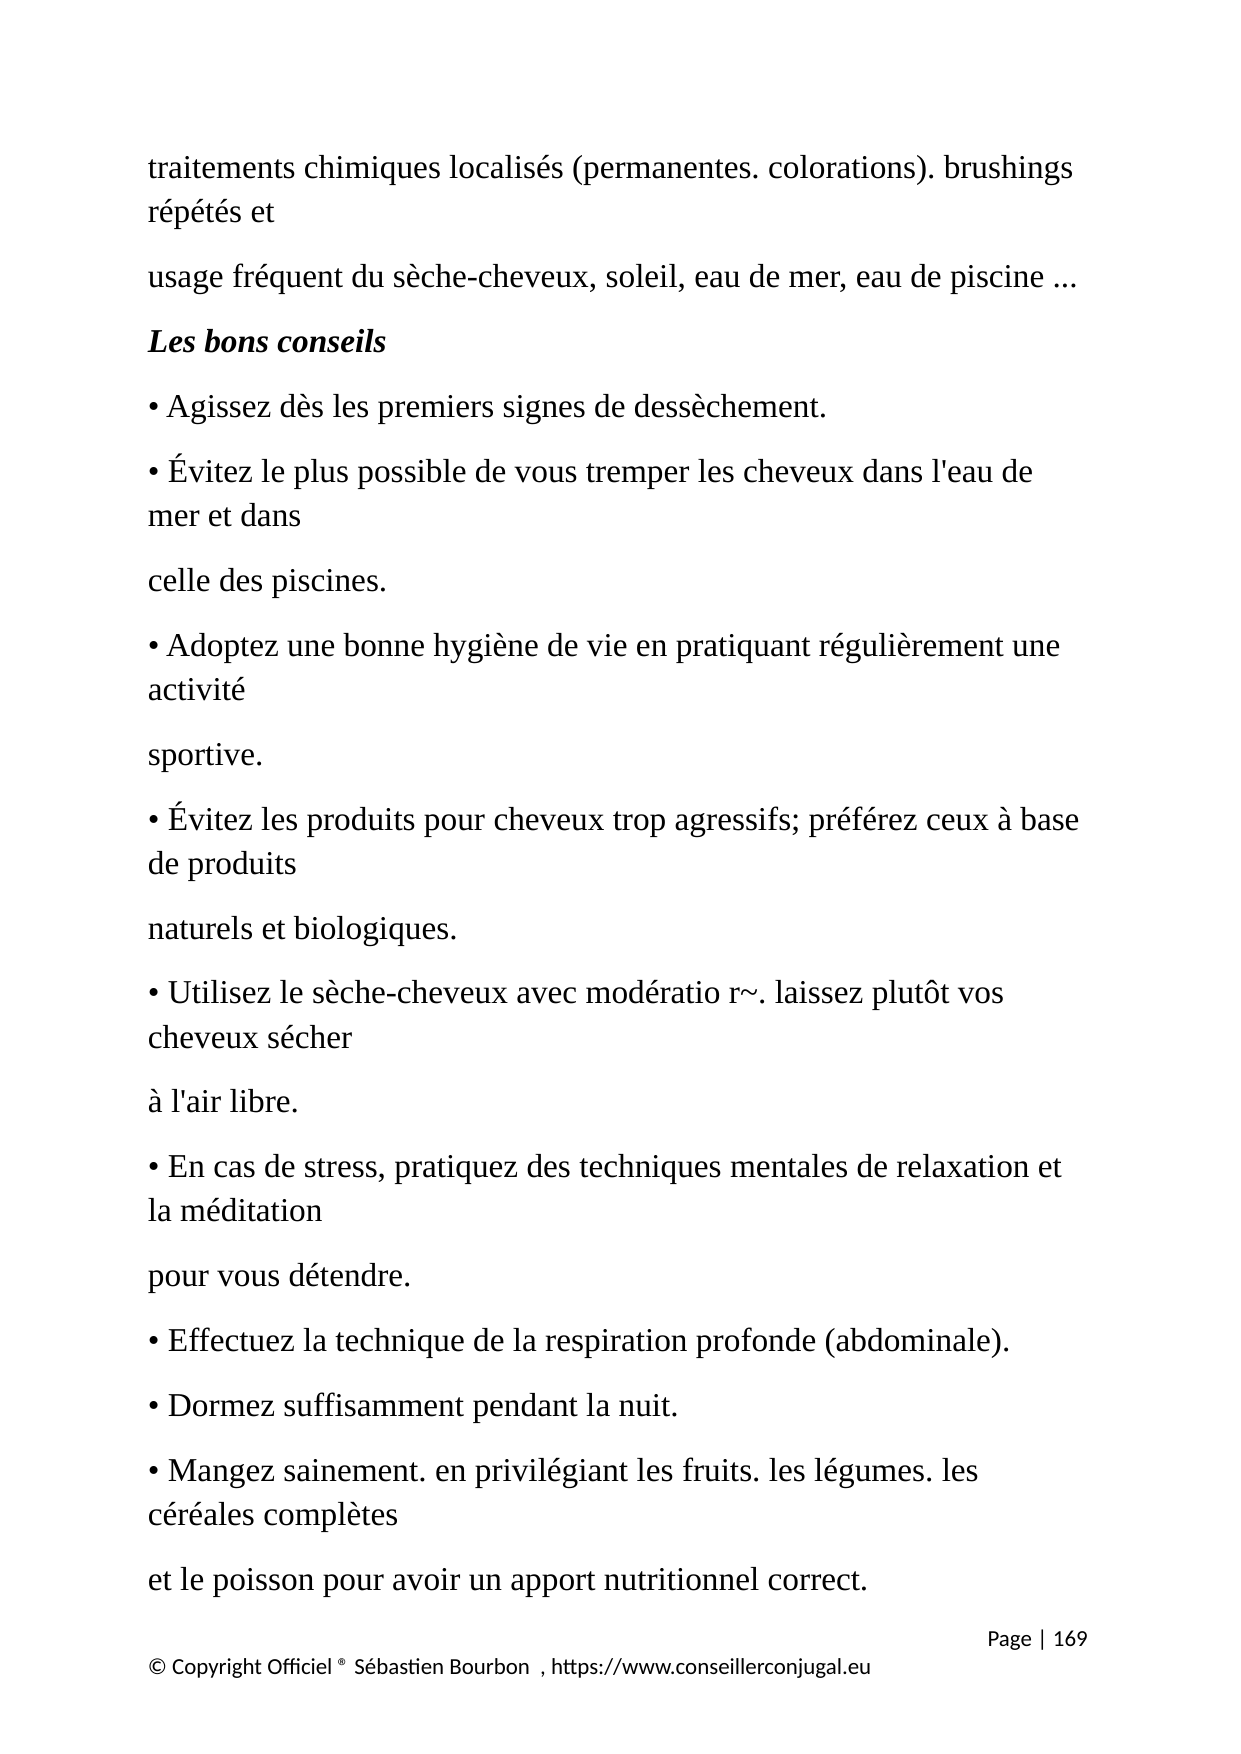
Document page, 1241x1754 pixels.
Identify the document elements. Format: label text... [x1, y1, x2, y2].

text et le poisson pour avoir un apport nutritionnel correct. [148, 1559, 1093, 1598]
text • Utilisez le sèche-cheveux avec modératio r~. laissez plutôt vos cheveux sécher [148, 973, 1093, 1055]
text • En cas de stress, pratiquez des techniques mentales de relaxation et la méditation [148, 1147, 1093, 1229]
text • Évitez le plus possible de vous tremper les cheveux dans l'eau de mer et dans [148, 451, 1093, 534]
text traitements chimiques localisés (permanentes. colorations). brushings répétés et [148, 148, 1093, 230]
text • Dormez suffisamment pendant la nuit. [148, 1385, 1093, 1424]
text celle des piscines. [148, 560, 1093, 598]
text Les bons conseils [148, 321, 1093, 360]
text usage fréquent du sèche-cheveux, soleil, eau de mer, eau de piscine ... [148, 257, 1093, 295]
text naturels et biologiques. [148, 908, 1093, 946]
text • Adoptez une bonne hygiène de vie en pratiquant régulièrement une activité [148, 625, 1093, 707]
text sportive. [148, 734, 1093, 772]
text • Agissez dès les premiers signes de dessèchement. [148, 386, 1093, 425]
text pour vous détendre. [148, 1256, 1093, 1294]
text à l'air libre. [148, 1082, 1093, 1120]
text • Évitez les produits pour cheveux trop agressifs; préférez ceux à base de produits [148, 799, 1093, 881]
text • Mangez sainement. en privilégiant les fruits. les légumes. les céréales complètes [148, 1450, 1093, 1533]
text • Effectuez la technique de la respiration profonde (abdominale). [148, 1321, 1093, 1359]
